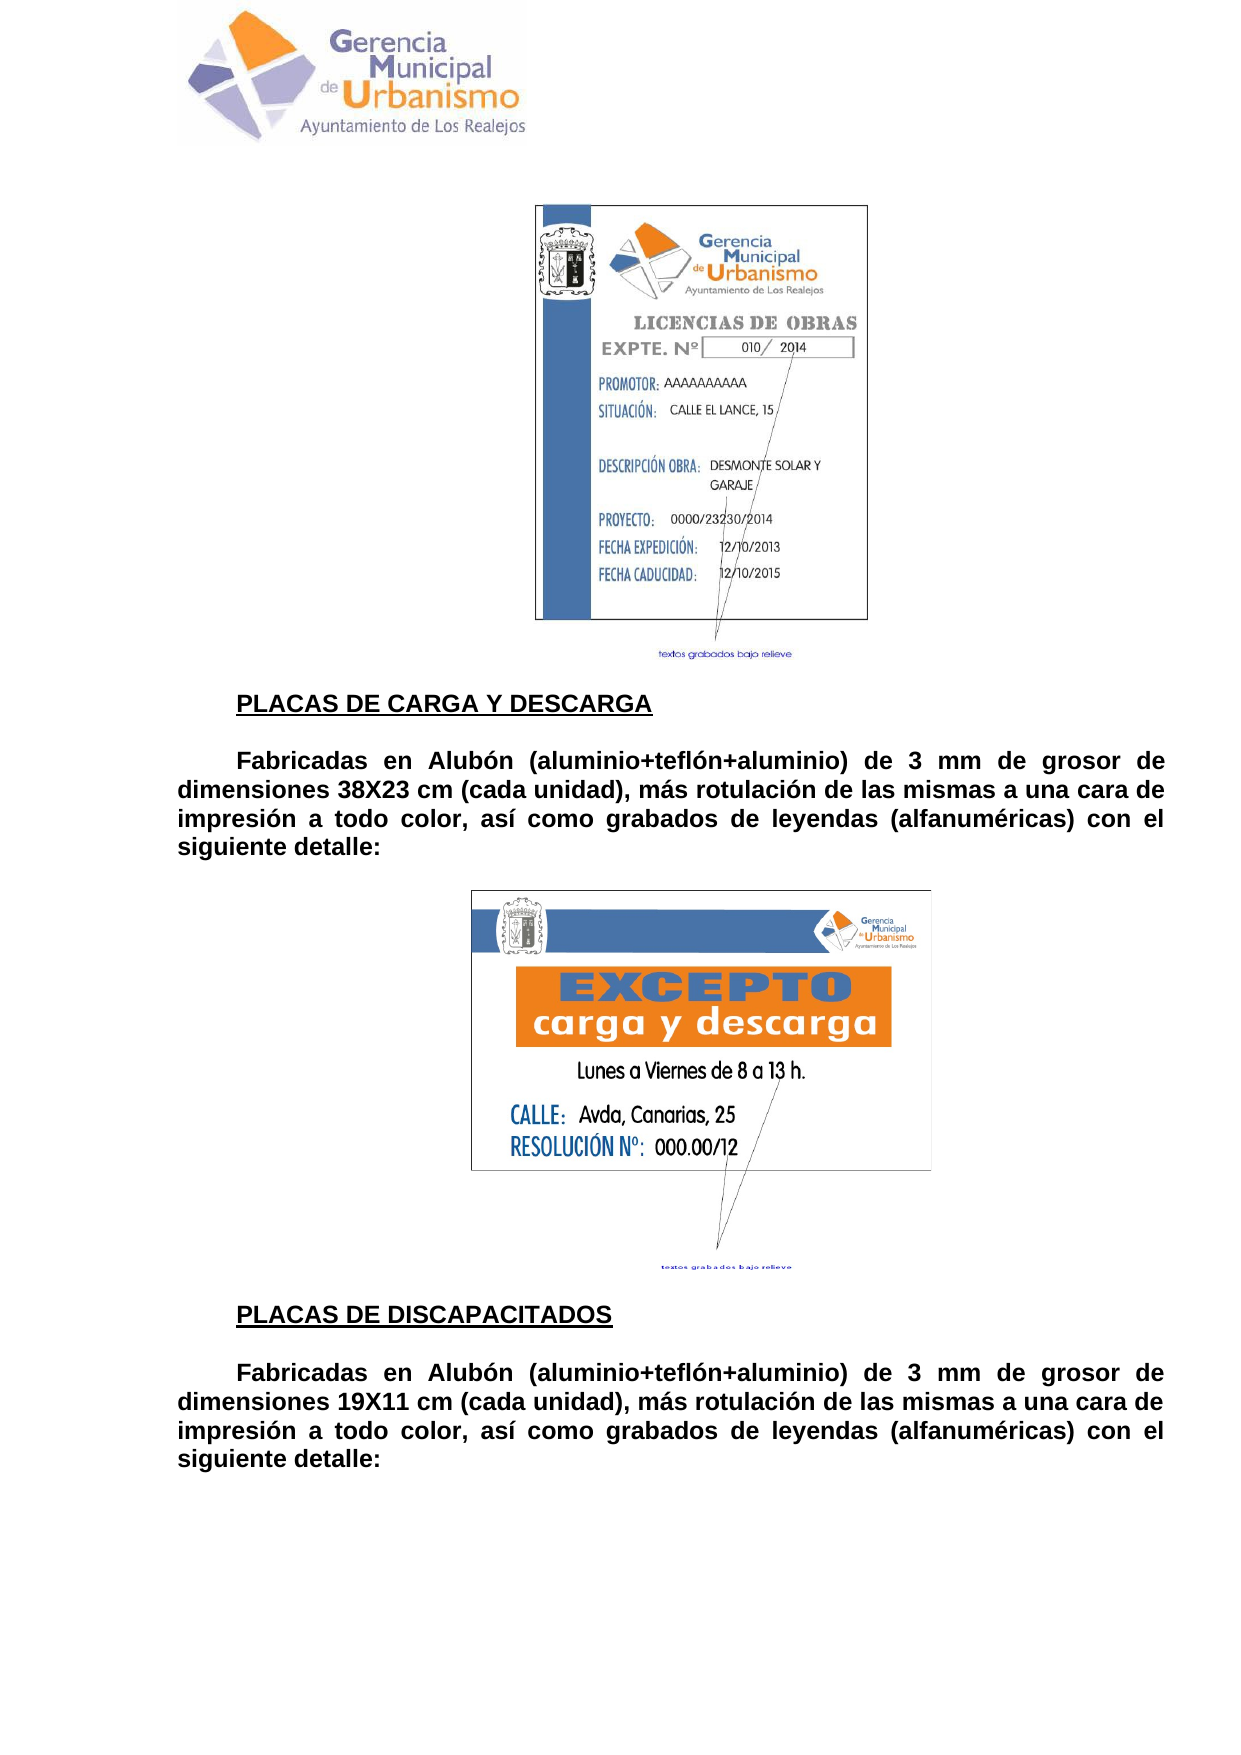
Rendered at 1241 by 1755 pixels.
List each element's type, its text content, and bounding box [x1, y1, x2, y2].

text PLACAS DE CARGA Y DESCARGA [236, 689, 1207, 717]
text PLACAS DE DISCAPACITADOS [236, 1301, 1207, 1329]
text Fabricadas en Alubón (aluminio+teflón+aluminio) de 3 mm de grosor de dimensiones 38X23 cm (cada unidad), más rotulación de las mismas a una cara de impresión a todo color, así como grabados de leyendas (alfanuméricas) con el siguiente detalle: [177, 746, 1166, 861]
text Fabricadas en Alubón (aluminio+teflón+aluminio) de 3 mm de grosor de dimensiones 19X11 cm (cada unidad), más rotulación de las mismas a una cara de impresión a todo color, así como grabados de leyendas (alfanuméricas) con el siguiente detalle: [177, 1358, 1165, 1473]
